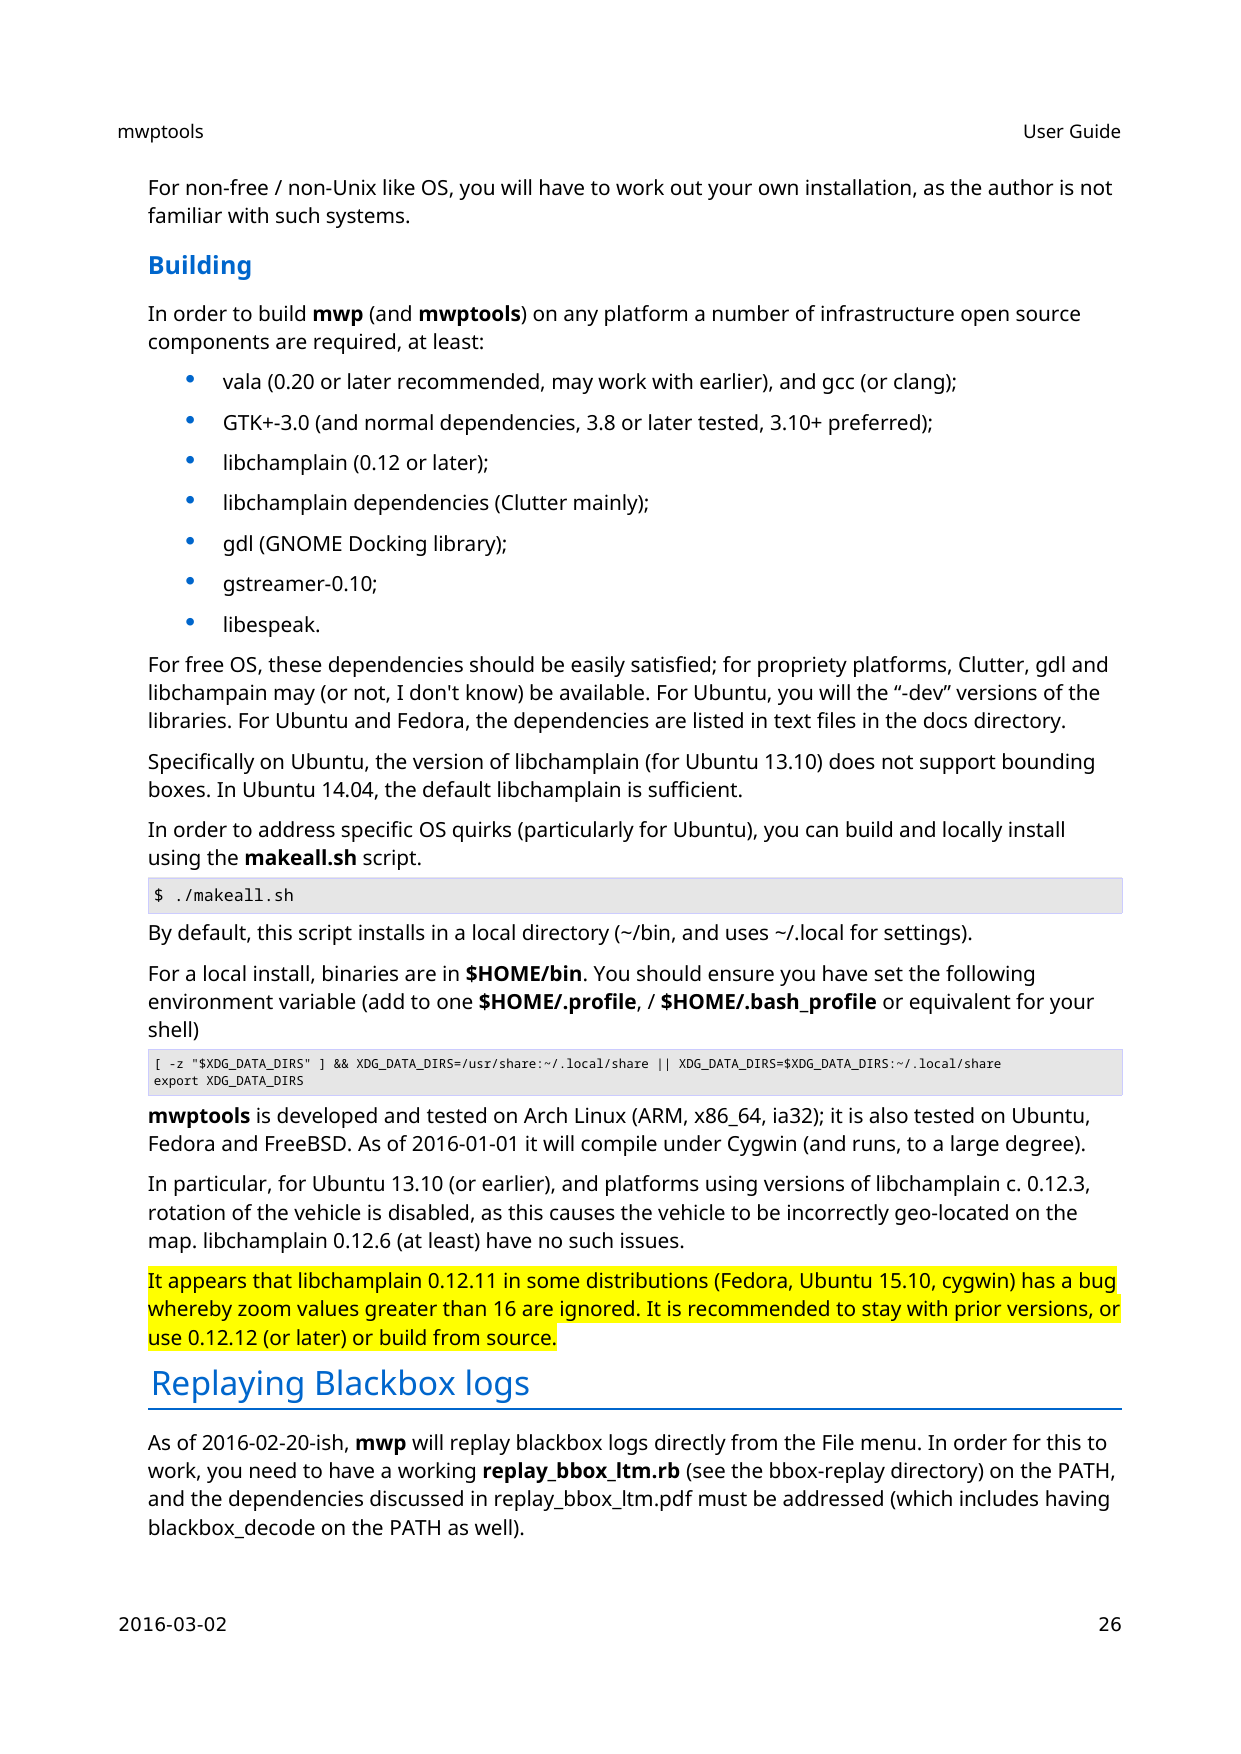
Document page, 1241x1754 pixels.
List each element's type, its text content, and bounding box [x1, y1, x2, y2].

list GTK+-3.0 (and normal dependencies, 3.8 or later tested, 3.10+ preferred); [185, 408, 1122, 436]
list vala (0.20 or later recommended, may work with earlier), and gcc (or clang); [185, 367, 1122, 396]
list gdl (GNOME Docking library); [185, 529, 1122, 557]
text Specifically on Ubuntu, the version of libchamplain (for Ubuntu 13.10) does not support bounding boxes. In Ubuntu 14.04, the default libchamplain is sufficient. [148, 747, 1122, 803]
list libchamplain (0.12 or later); [185, 448, 1122, 477]
text export XDG_DATA_DIRS [149, 1066, 1122, 1095]
text It appears that libchamplain 0.12.11 in some distributions (Fedora, Ubuntu 15.10, cygwin) has a bug whereby zoom values greater than 16 are ignored. It is recommended to stay with prior versions, or use 0.12.12 (or later) or build from source. [148, 1266, 1122, 1351]
text mwptools is developed and tested on Arch Linux (ARM, x86_64, ia32); it is also tested on Ubuntu, Fedora and FreeBSD. As of 2016-01-01 it will compile under Cygwin (and runs, to a large degree). [148, 1101, 1122, 1158]
text For non-free / non-Unix like OS, you will have to work out your own installation, as the author is not familiar with such systems. [148, 173, 1122, 229]
text In particular, for Ubuntu 13.10 (or earlier), and platforms using versions of libchamplain c. 0.12.3, rotation of the vehicle is disabled, as this causes the vehicle to be incorrectly geo-located on the map. libchamplain 0.12.6 (at least) have no such issues. [148, 1169, 1122, 1254]
text For free OS, these dependencies should be easily satisfied; for propriety platforms, Clutter, gdl and libchampain may (or not, I don't know) be available. For Ubuntu, you will the “-dev” versions of the libraries. For Ubuntu and Fedora, the dependencies are listed in text files in the docs directory. [148, 650, 1122, 735]
text In order to build mwp (and mwptools) on any platform a number of infrastructure open source components are required, at least: [148, 299, 1122, 355]
text For a local install, binaries are in $HOME/bin. You should ensure you have set the following environment variable (add to one $HOME/.profile, / $HOME/.bash_profile or equivalent for your shell) [148, 959, 1122, 1043]
text As of 2016-02-20-ish, mwp will replay blackbox logs directly from the File menu. In order for this to work, you need to have a working replay_bbox_ltm.rb (see the bbox-replay directory) on the PATH, and the dependencies discussed in replay_bbox_ltm.pdf must be addressed (which includes having blackbox_decode on the PATH as well). [148, 1428, 1122, 1541]
text By default, this script installs in a local directory (~/bin, and uses ~/.local for settings). [148, 918, 1122, 947]
subtitle Building [148, 247, 1122, 281]
list libchamplain dependencies (Clutter mainly); [185, 488, 1122, 517]
list libespeak. [185, 610, 1122, 638]
list gstreamer-0.10; [185, 569, 1122, 598]
subtitle Replaying Blackbox logs [148, 1357, 1122, 1408]
text In order to address specific OS quirks (particularly for Ubuntu), you can build and locally install using the makeall.sh script. [148, 815, 1122, 872]
text [ -z "$XDG_DATA_DIRS" ] && XDG_DATA_DIRS=/usr/share:~/.local/share || XDG_DATA_DIRS=$XDG_DATA_DIRS:~/.local/share [149, 1050, 1122, 1066]
text $ ./makeall.sh [149, 879, 1122, 913]
